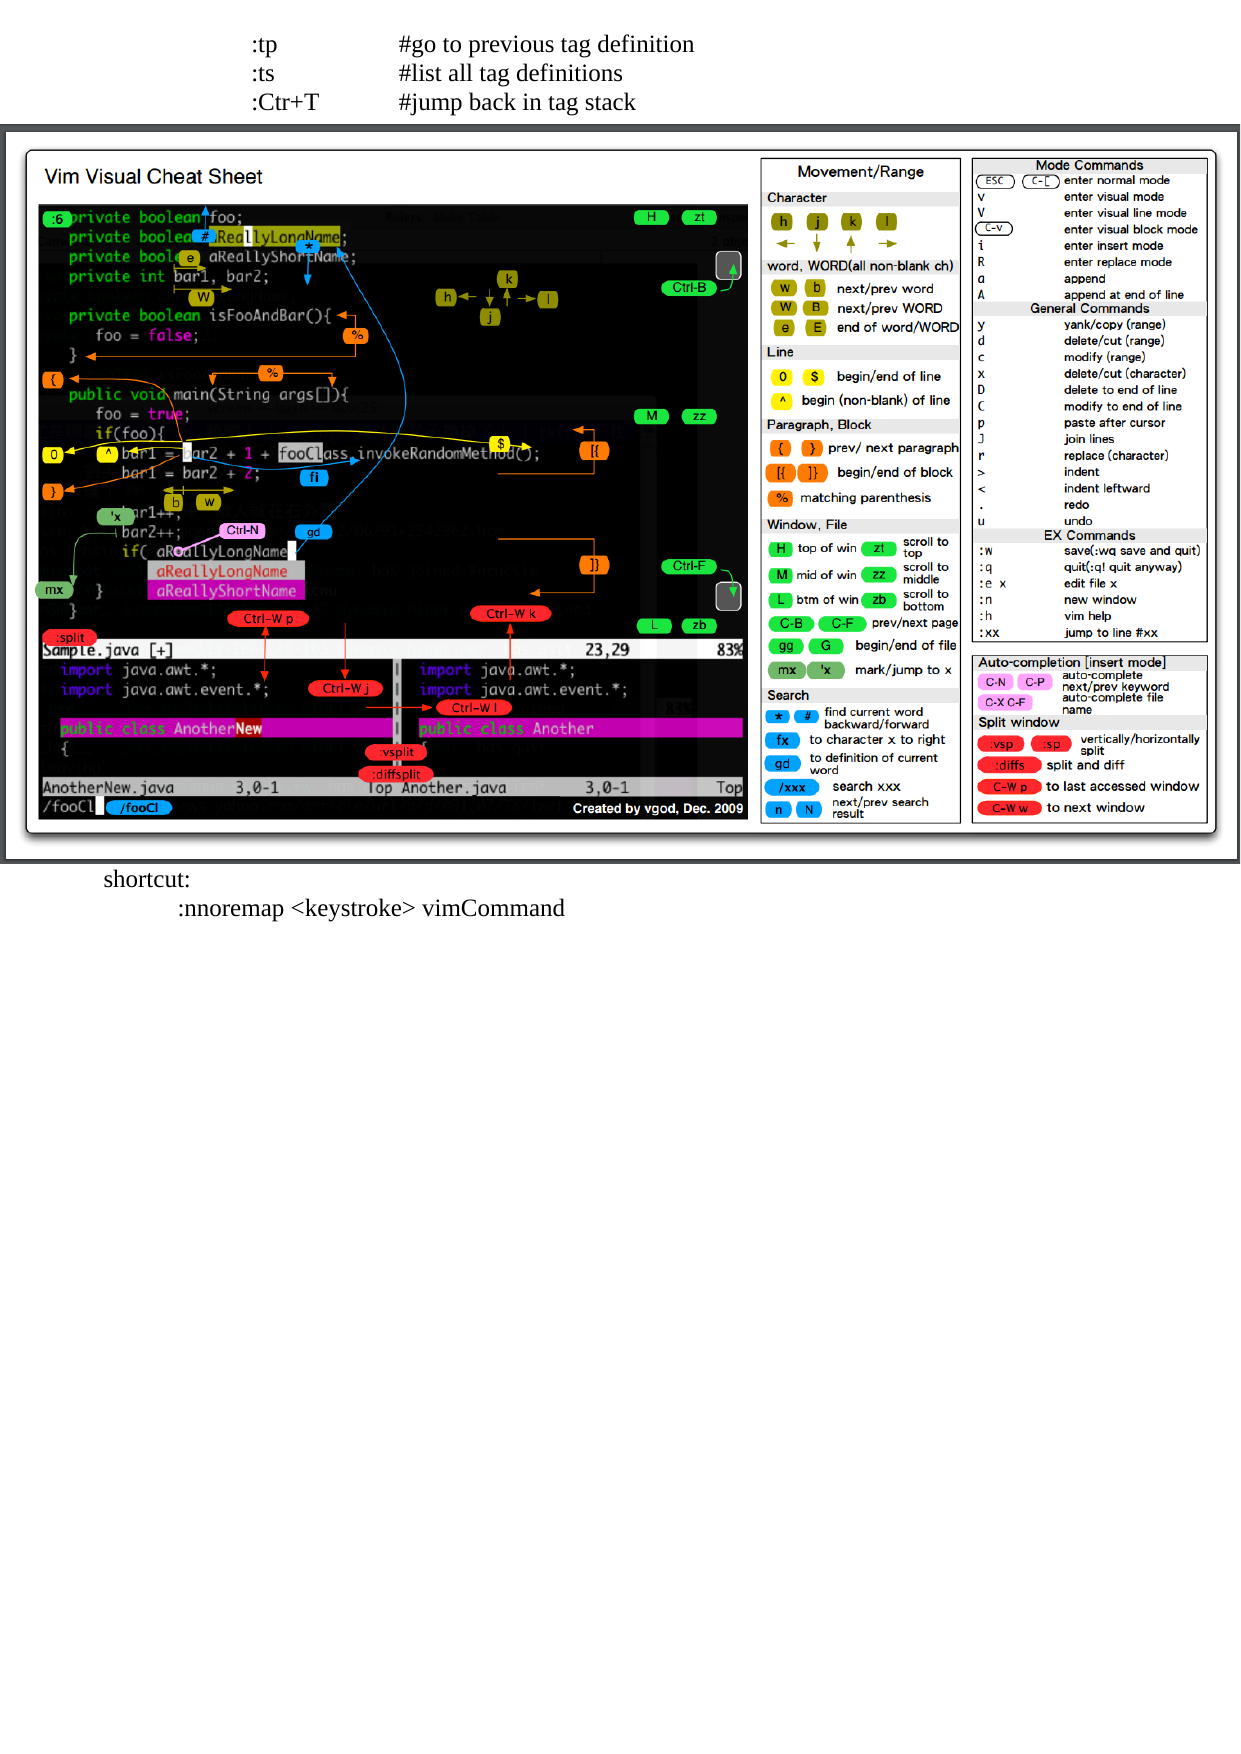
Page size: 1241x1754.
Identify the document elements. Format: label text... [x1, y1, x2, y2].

text :tp #go to previous tag definition [29, 29, 1211, 58]
picture [0, 124, 1241, 864]
text :nnoremap <keystroke> vimCommand [29, 893, 1211, 921]
text :ts #list all tag definitions [29, 58, 1211, 87]
text :Ctr+T #jump back in tag stack [29, 87, 1211, 116]
text [29, 116, 1211, 124]
text shortcut: [29, 864, 1211, 893]
